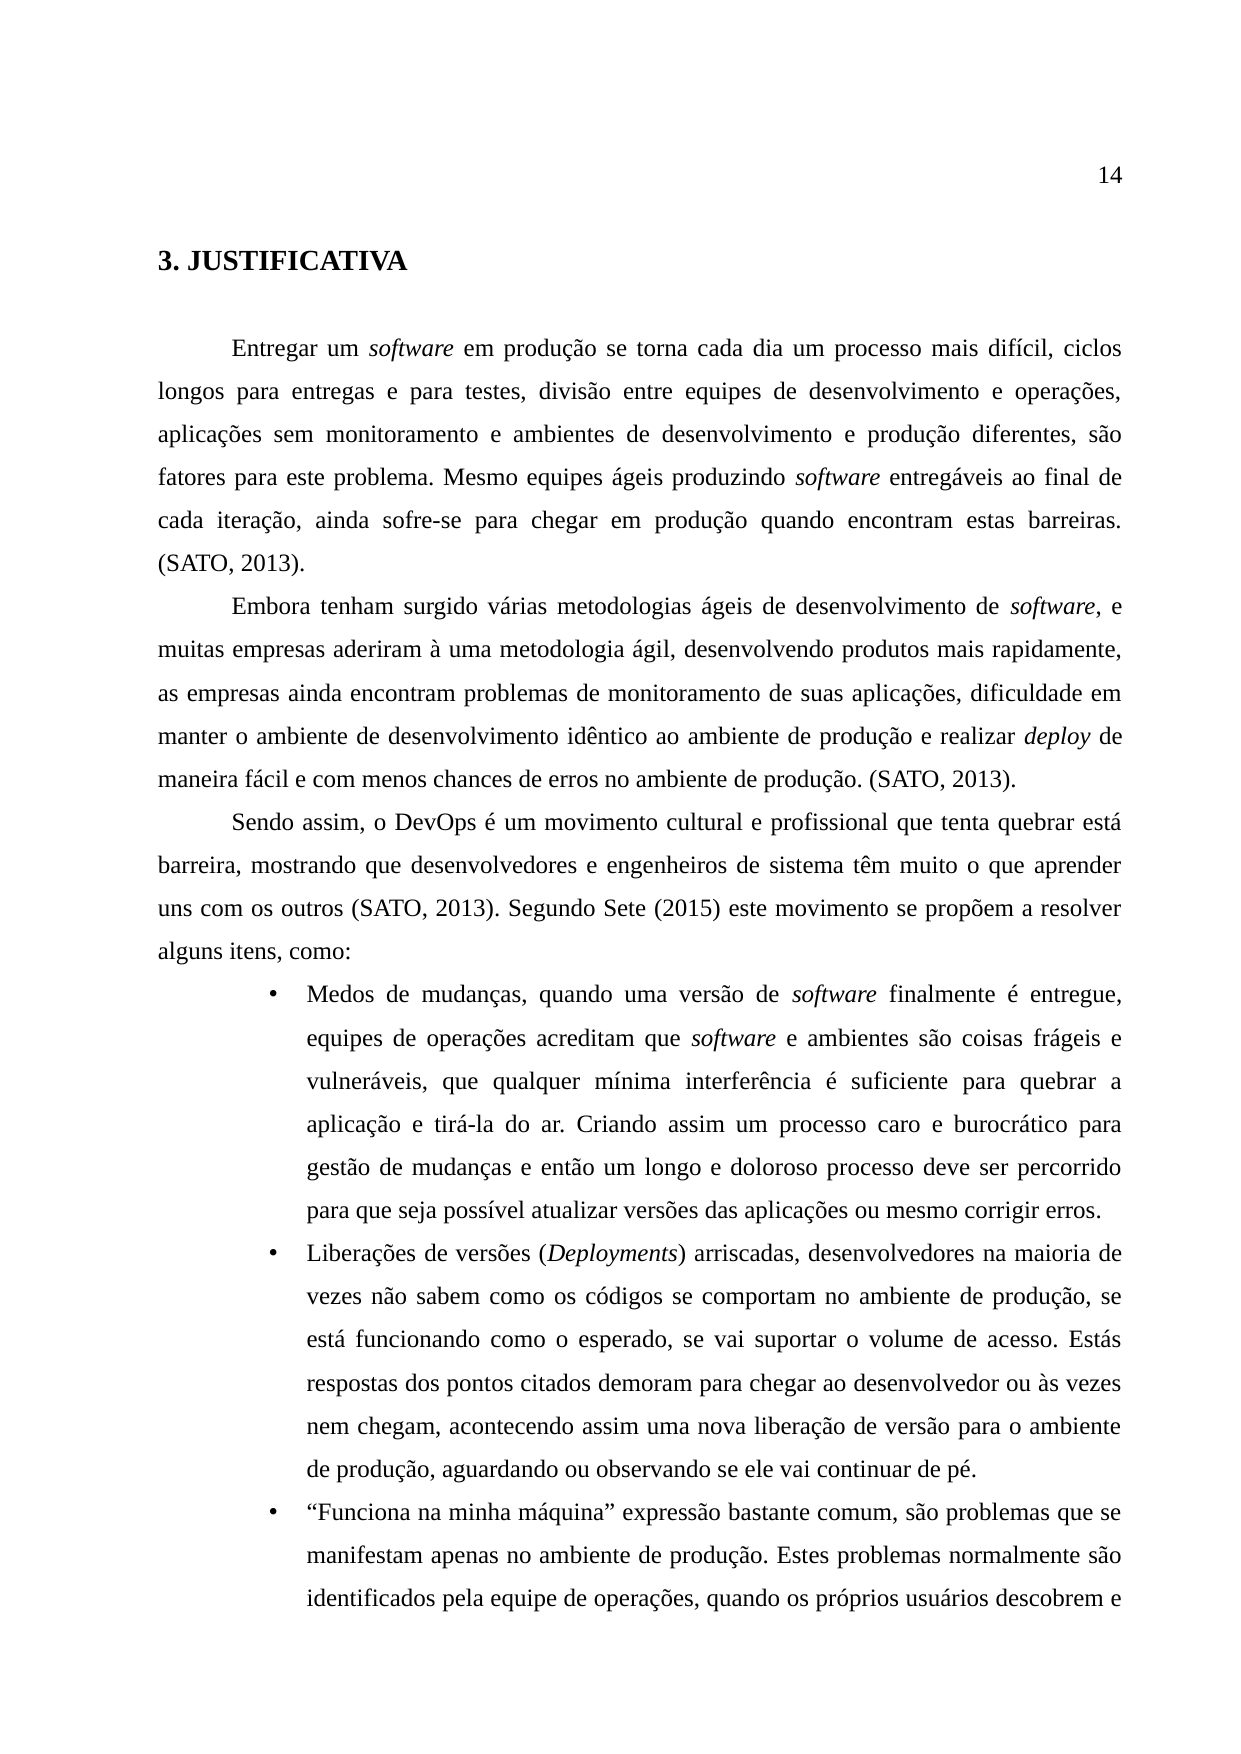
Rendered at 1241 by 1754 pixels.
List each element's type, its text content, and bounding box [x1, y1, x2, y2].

text Sendo assim, o DevOps é um movimento cultural e profissional que tenta quebrar está barreira, mostrando que desenvolvedores e engenheiros de sistema têm muito o que aprender uns com os outros (SATO, 2013). Segundo Sete (2015) este movimento se propõem a resolver alguns itens, como: [158, 807, 1122, 965]
text Entregar um software em produção se torna cada dia um processo mais difícil, ciclos longos para entregas e para testes, divisão entre equipes de desenvolvimento e operações, aplicações sem monitoramento e ambientes de desenvolvimento e produção diferentes, são fatores para este problema. Mesmo equipes ágeis produzindo software entregáveis ao final de cada iteração, ainda sofre-se para chegar em produção quando encontram estas barreiras. (SATO, 2013). [158, 333, 1122, 577]
list Liberações de versões (Deployments) arriscadas, desenvolvedores na maioria de vezes não sabem como os códigos se comportam no ambiente de produção, se está funcionando como o esperado, se vai suportar o volume de acesso. Estás respostas dos pontos citados demoram para chegar ao desenvolvedor ou às vezes nem chegam, acontecendo assim uma nova liberação de versão para o ambiente de produção, aguardando ou observando se ele vai continuar de pé. [269, 1238, 1122, 1483]
text Embora tenham surgido várias metodologias ágeis de desenvolvimento de software, e muitas empresas aderiram à uma metodologia ágil, desenvolvendo produtos mais rapidamente, as empresas ainda encontram problemas de monitoramento de suas aplicações, dificuldade em manter o ambiente de desenvolvimento idêntico ao ambiente de produção e realizar deploy de maneira fácil e com menos chances de erros no ambiente de produção. (SATO, 2013). [158, 591, 1122, 793]
subtitle 3. JUSTIFICATIVA [158, 243, 1122, 277]
list Medos de mudanças, quando uma versão de software finalmente é entregue, equipes de operações acreditam que software e ambientes são coisas frágeis e vulneráveis, que qualquer mínima interferência é suficiente para quebrar a aplicação e tirá-la do ar. Criando assim um processo caro e burocrático para gestão de mudanças e então um longo e doloroso processo deve ser percorrido para que seja possível atualizar versões das aplicações ou mesmo corrigir erros. [269, 979, 1122, 1224]
list “Funciona na minha máquina” expressão bastante comum, são problemas que se manifestam apenas no ambiente de produção. Estes problemas normalmente são identificados pela equipe de operações, quando os próprios usuários descobrem e [269, 1497, 1122, 1612]
